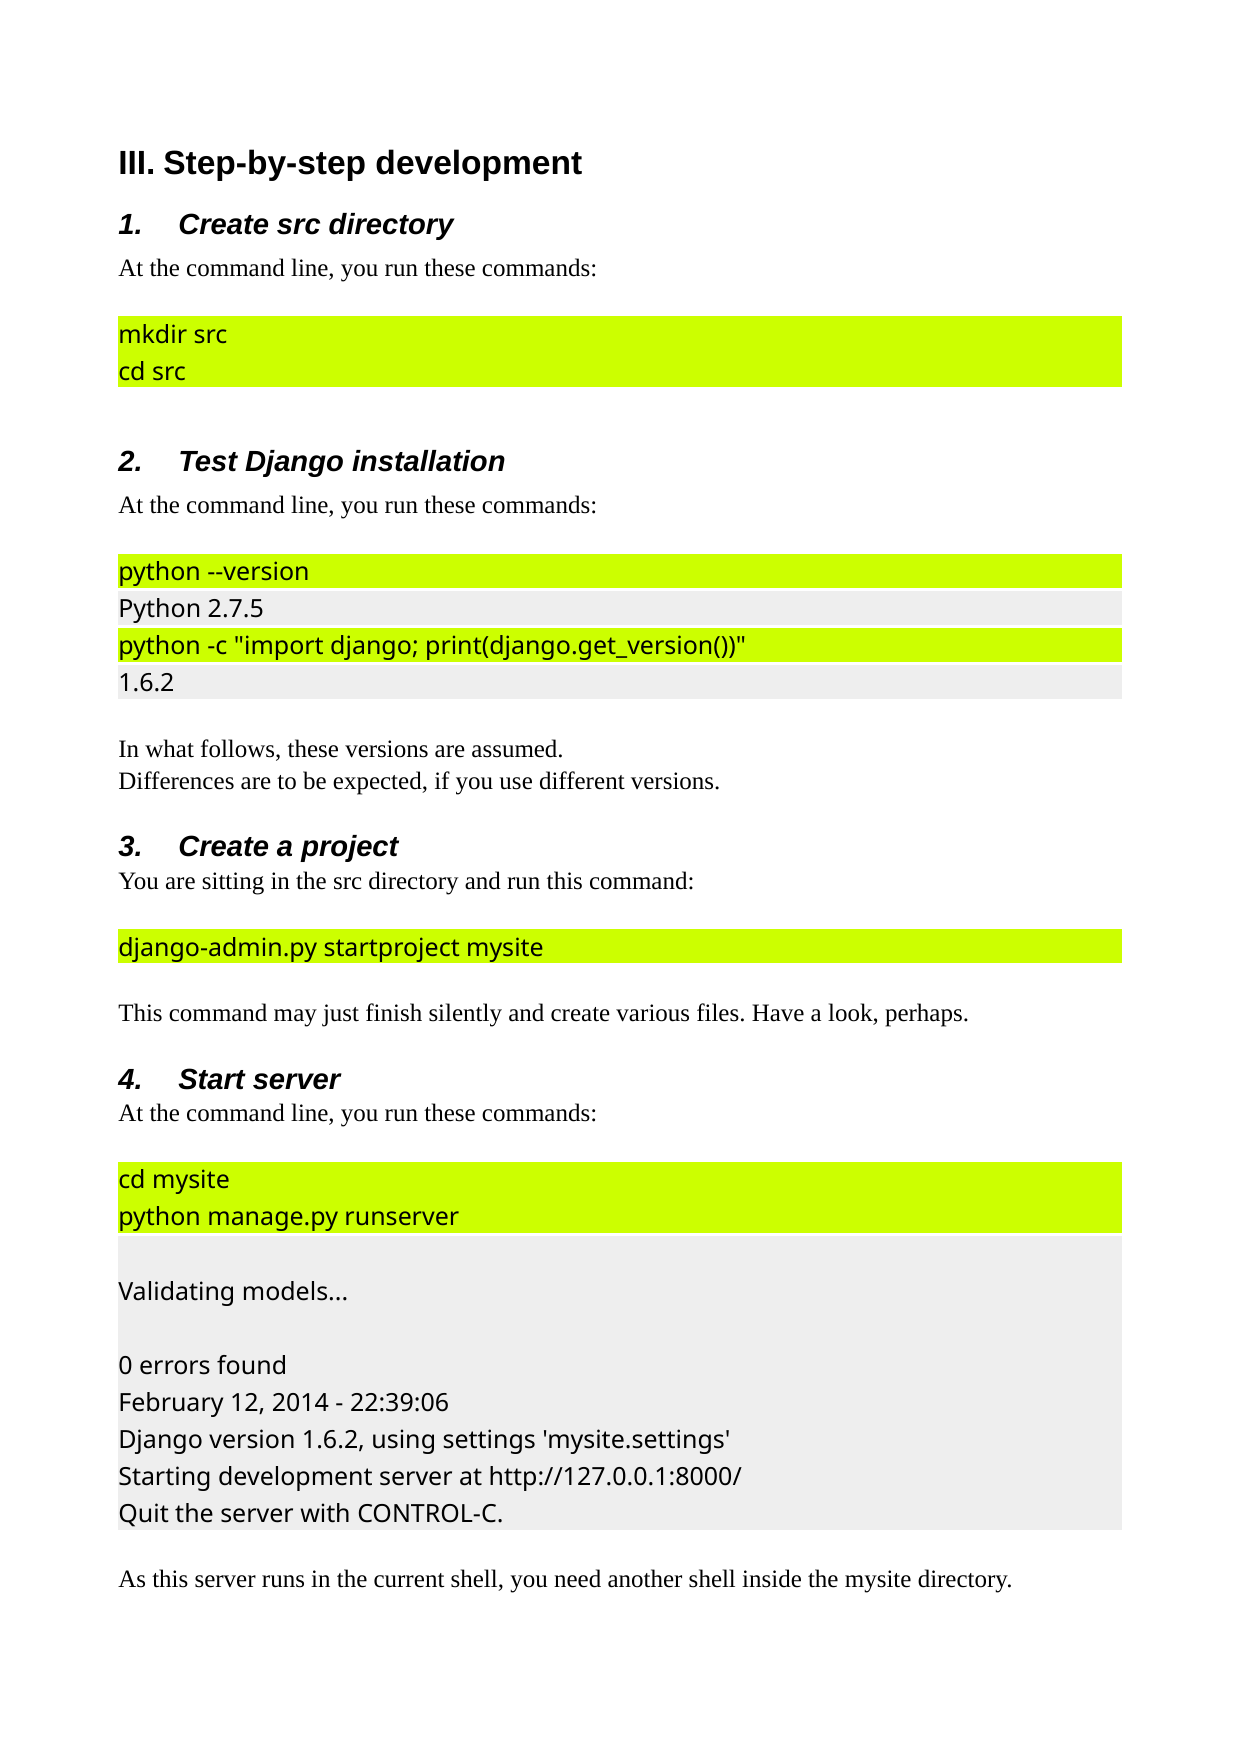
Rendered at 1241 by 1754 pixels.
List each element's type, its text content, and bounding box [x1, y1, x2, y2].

text python manage.py runserver [118, 1199, 1122, 1233]
text At the command line, you run these commands: [118, 253, 1122, 282]
text django-admin.py startproject mysite [118, 929, 1122, 963]
text mkdir src [118, 316, 1122, 350]
text Quit the server with CONTROL-C. [118, 1496, 1122, 1530]
text Django version 1.6.2, using settings 'mysite.settings' [118, 1421, 1122, 1456]
subtitle Test Django installation [118, 444, 1122, 478]
text This command may just finish silently and create various files. Have a look, perhaps. [118, 998, 1122, 1027]
text Python 2.7.5 [118, 591, 1122, 625]
text At the command line, you run these commands: [118, 490, 1122, 519]
text Differences are to be expected, if you use different versions. [118, 766, 1122, 794]
text python -c "import django; print(django.get_version())" [118, 628, 1122, 662]
text Starting development server at http://127.0.0.1:8000/ [118, 1458, 1122, 1493]
text February 12, 2014 - 22:39:06 [118, 1384, 1122, 1418]
subtitle Step-by-step development [118, 143, 1122, 182]
subtitle Create a project [118, 829, 1122, 863]
subtitle Create src directory [118, 207, 1122, 240]
text cd mysite [118, 1162, 1122, 1196]
text As this server runs in the current shell, you need another shell inside the mysite directory. [118, 1564, 1122, 1593]
text python --version [118, 554, 1122, 588]
text 0 errors found [118, 1347, 1122, 1381]
text In what follows, these versions are assumed. [118, 734, 1122, 763]
text Validating models... [118, 1273, 1122, 1307]
text 1.6.2 [118, 665, 1122, 699]
text cd src [118, 353, 1122, 387]
text At the command line, you run these commands: [118, 1098, 1122, 1127]
subtitle Start server [118, 1062, 1122, 1095]
text You are sitting in the src directory and run this command: [118, 866, 1122, 894]
